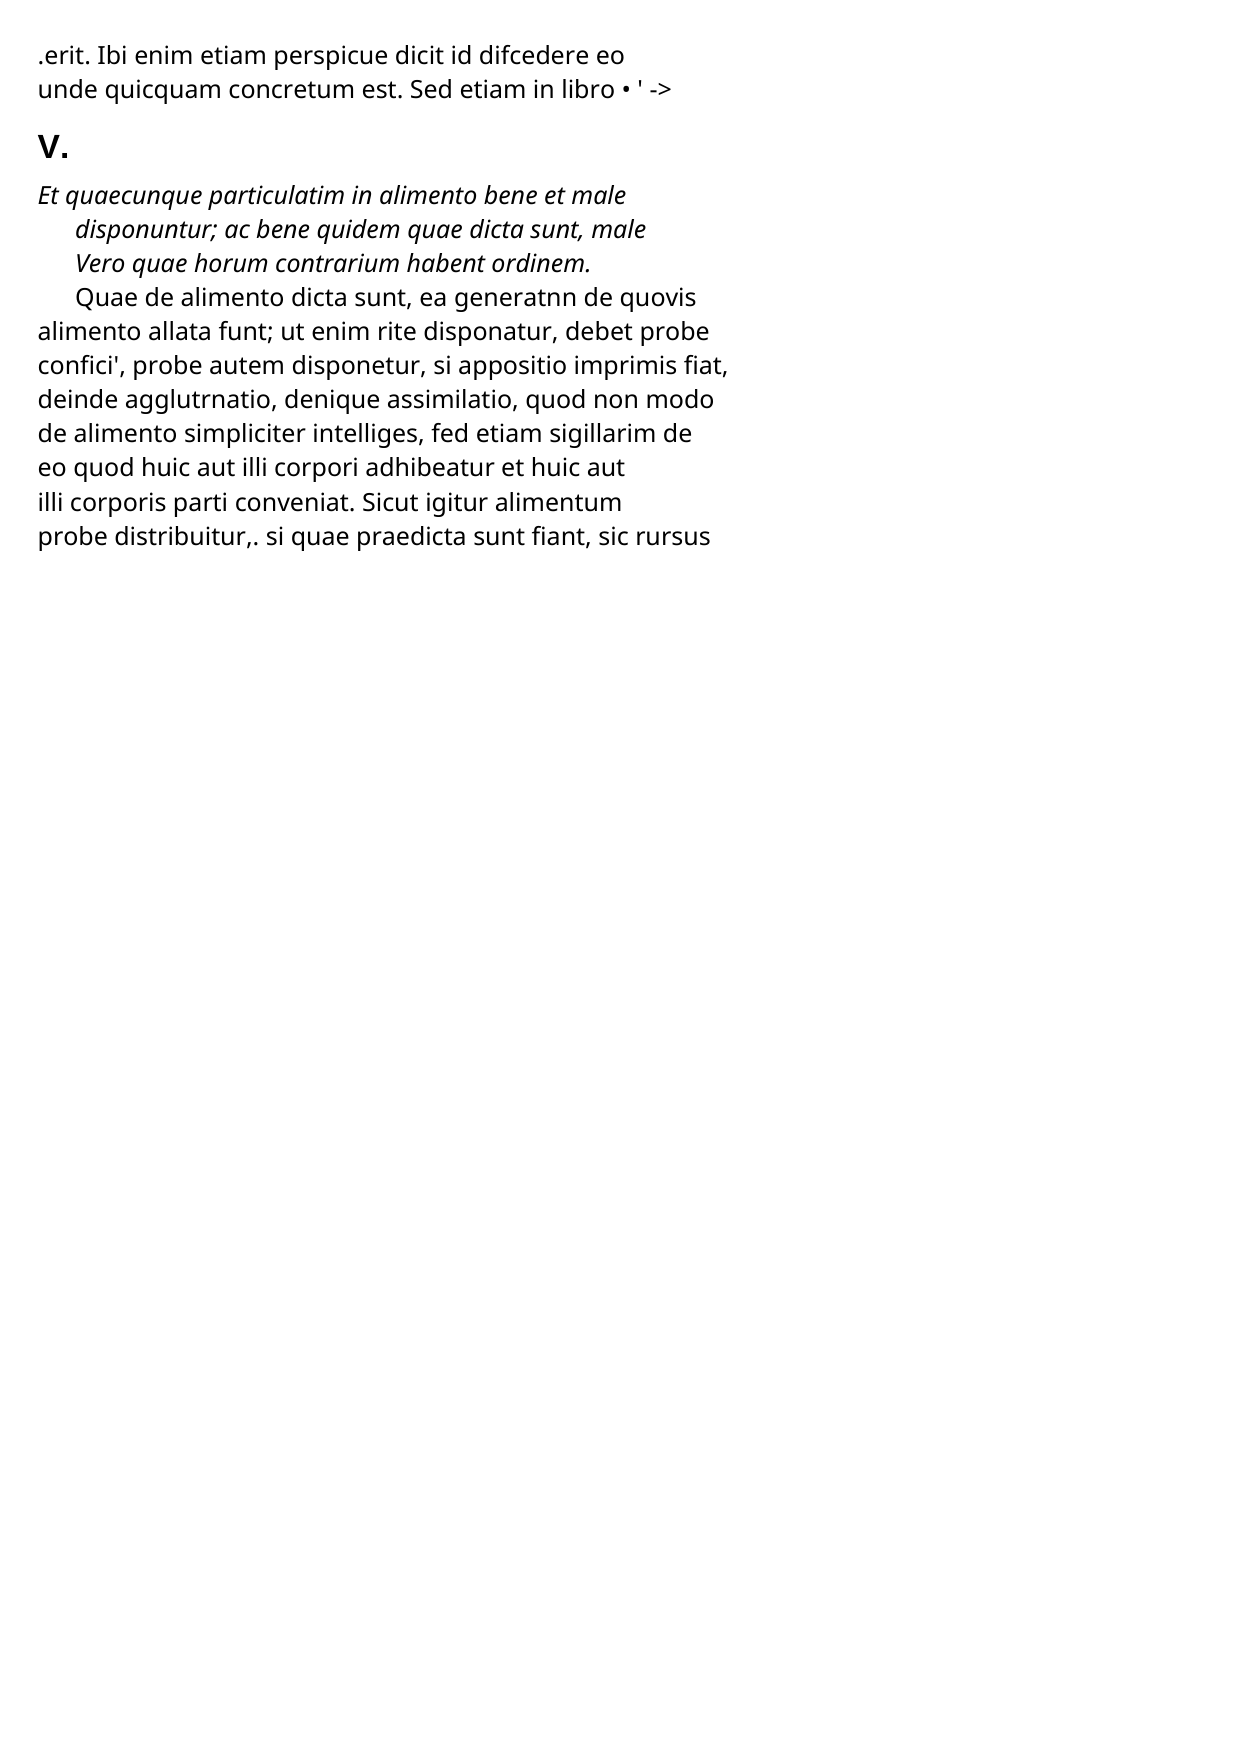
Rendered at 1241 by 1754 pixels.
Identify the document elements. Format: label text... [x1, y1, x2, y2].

text Et quaecunque particulatim in alimento bene et male disponuntur; ac bene quidem quae dicta sunt, male Vero quae horum contrarium habent ordinem. [37, 178, 1203, 280]
subtitle V. [37, 126, 1203, 165]
text Quae de alimento dicta sunt, ea generatnn de quovis alimento allata funt; ut enim rite disponatur, debet probe confici', probe autem disponetur, si appositio imprimis fiat, deinde agglutrnatio, denique assimilatio, quod non modo de alimento simpliciter intelliges, fed etiam sigillarim de eo quod huic aut illi corpori adhibeatur et huic aut illi corporis parti conveniat. Sicut igitur alimentum probe distribuitur,. si quae praedicta sunt fiant, sic rursus [37, 280, 1203, 552]
text .erit. Ibi enim etiam perspicue dicit id difcedere eo unde quicquam concretum est. Sed etiam in libro • ' -> [37, 37, 1203, 106]
